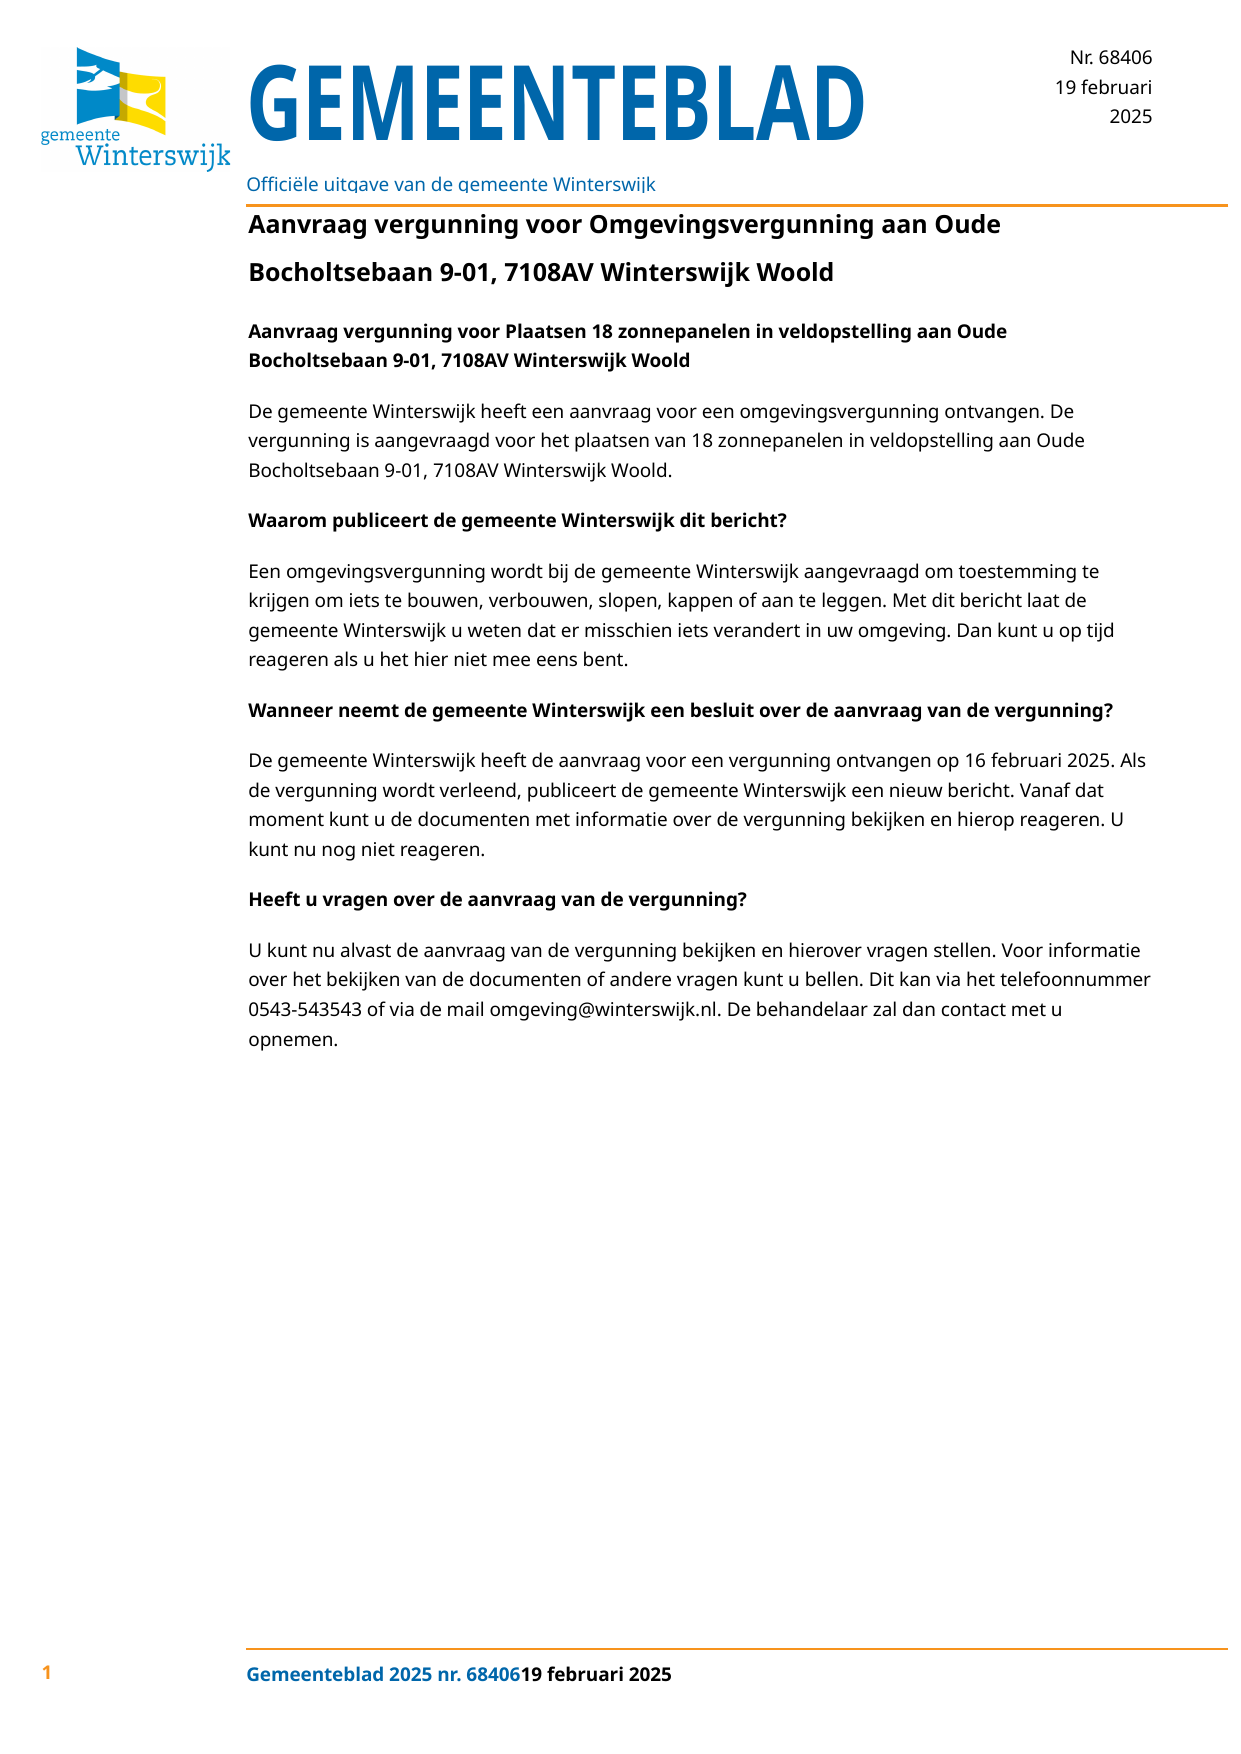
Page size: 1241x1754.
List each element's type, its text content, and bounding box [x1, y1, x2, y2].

text Een omgevingsvergunning wordt bij de gemeente Winterswijk aangevraagd om toestemming te krijgen om iets te bouwen, verbouwen, slopen, kappen of aan te leggen. Met dit bericht laat de gemeente Winterswijk u weten dat er misschien iets verandert in uw omgeving. Dan kunt u op tijd reageren als u het hier niet mee eens bent. [248, 558, 1152, 672]
text Waarom publiceert de gemeente Winterswijk dit bericht? [248, 507, 1152, 533]
picture [225, 153, 231, 162]
picture [41, 47, 231, 172]
text Aanvraag vergunning voor Omgevingsvergunning aan Oude Bocholtsebaan 9-01, 7108AV Winterswijk Woold [248, 207, 1152, 288]
text Heeft u vragen over de aanvraag van de vergunning? [248, 887, 1152, 912]
text Wanneer neemt de gemeente Winterswijk een besluit over de aanvraag van de vergunning? [248, 697, 1152, 723]
text U kunt nu alvast de aanvraag van de vergunning bekijken en hierover vragen stellen. Voor informatie over het bekijken van de documenten of andere vragen kunt u bellen. Dit kan via het telefoonnummer 0543-543543 of via de mail omgeving@winterswijk.nl. De behandelaar zal dan contact met u opnemen. [248, 937, 1152, 1052]
text De gemeente Winterswijk heeft een aanvraag voor een omgevingsvergunning ontvangen. De vergunning is aangevraagd voor het plaatsen van 18 zonnepanelen in veldopstelling aan Oude Bocholtsebaan 9-01, 7108AV Winterswijk Woold. [248, 398, 1152, 483]
text Aanvraag vergunning voor Plaatsen 18 zonnepanelen in veldopstelling aan Oude Bocholtsebaan 9-01, 7108AV Winterswijk Woold [248, 318, 1152, 373]
text De gemeente Winterswijk heeft de aanvraag voor een vergunning ontvangen op 16 februari 2025. Als de vergunning wordt verleend, publiceert de gemeente Winterswijk een nieuw bericht. Vanaf dat moment kunt u de documenten met informatie over de vergunning bekijken en hierop reageren. U kunt nu nog niet reageren. [248, 747, 1152, 862]
